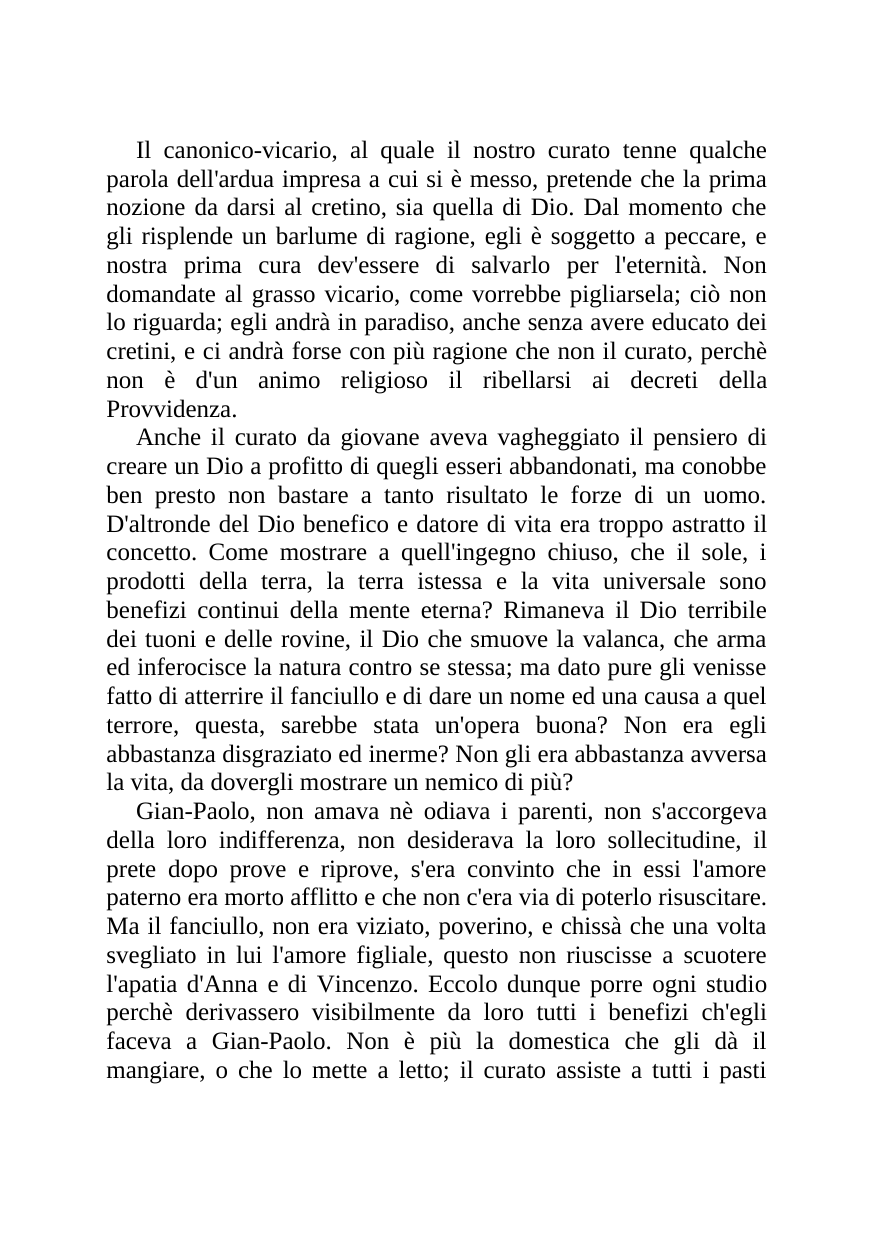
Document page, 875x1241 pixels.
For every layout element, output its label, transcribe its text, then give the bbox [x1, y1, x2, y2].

text Gian-Paolo, non amava nè odiava i parenti, non s'accorgeva della loro indifferenza, non desiderava la loro sollecitudine, il prete dopo prove e riprove, s'era convinto che in essi l'amore paterno era morto afflitto e che non c'era via di poterlo risuscitare. Ma il fanciullo, non era viziato, poverino, e chissà che una volta svegliato in lui l'amore figliale, questo non riuscisse a scuotere l'apatia d'Anna e di Vincenzo. Eccolo dunque porre ogni studio perchè derivassero visibilmente da loro tutti i benefizi ch'egli faceva a Gian-Paolo. Non è più la domestica che gli dà il mangiare, o che lo mette a letto; il curato assiste a tutti i pasti [106, 796, 768, 1084]
text Anche il curato da giovane aveva vagheggiato il pensiero di creare un Dio a profitto di quegli esseri abbandonati, ma conobbe ben presto non bastare a tanto risultato le forze di un uomo. D'altronde del Dio benefico e datore di vita era troppo astratto il concetto. Come mostrare a quell'ingegno chiuso, che il sole, i prodotti della terra, la terra istessa e la vita universale sono benefizi continui della mente eterna? Rimaneva il Dio terribile dei tuoni e delle rovine, il Dio che smuove la valanca, che arma ed inferocisce la natura contro se stessa; ma dato pure gli venisse fatto di atterrire il fanciullo e di dare un nome ed una causa a quel terrore, questa, sarebbe stata un'opera buona? Non era egli abbastanza disgraziato ed inerme? Non gli era abbastanza avversa la vita, da dovergli mostrare un nemico di più? [106, 422, 768, 796]
text Il canonico-vicario, al quale il nostro curato tenne qualche parola dell'ardua impresa a cui si è messo, pretende che la prima nozione da darsi al cretino, sia quella di Dio. Dal momento che gli risplende un barlume di ragione, egli è soggetto a peccare, e nostra prima cura dev'essere di salvarlo per l'eternità. Non domandate al grasso vicario, come vorrebbe pigliarsela; ciò non lo riguarda; egli andrà in paradiso, anche senza avere educato dei cretini, e ci andrà forse con più ragione che non il curato, perchè non è d'un animo religioso il ribellarsi ai decreti della Provvidenza. [106, 135, 768, 422]
